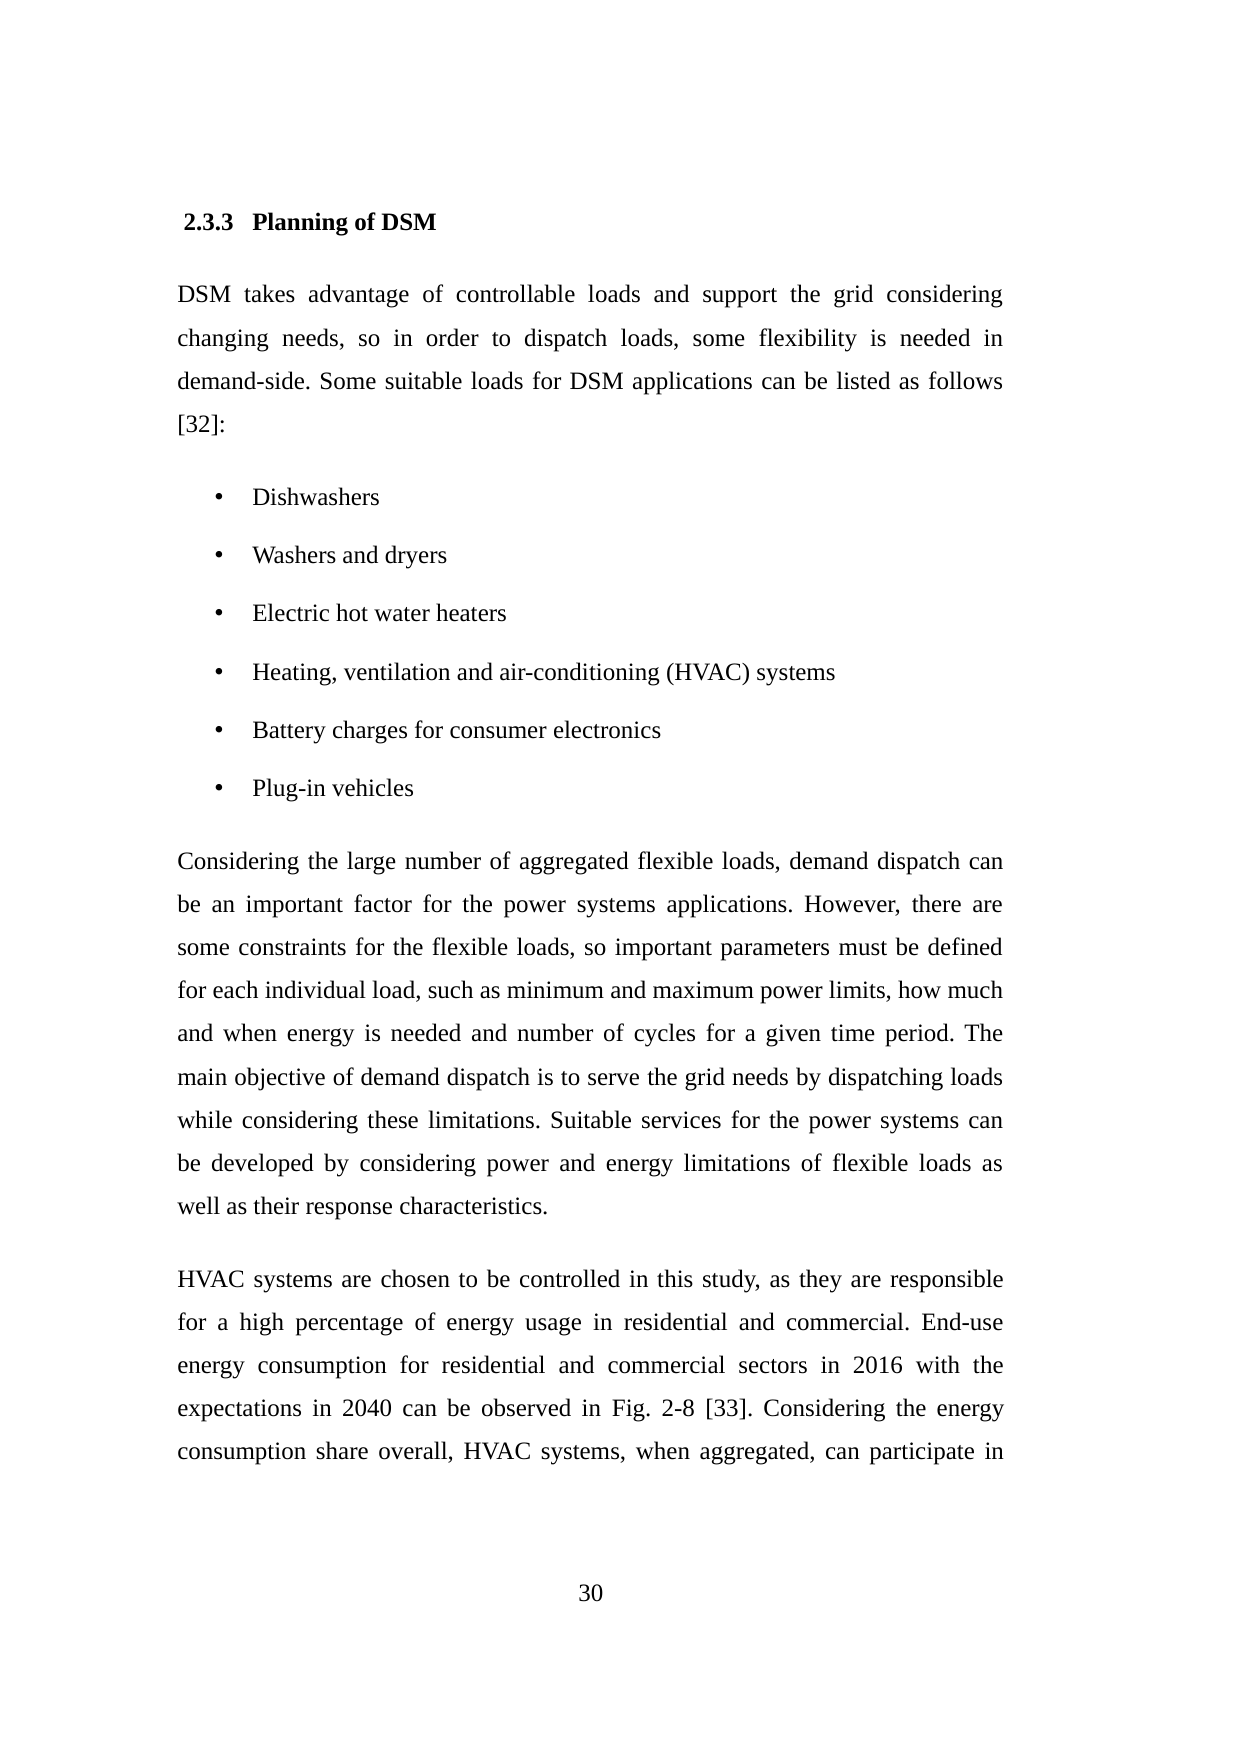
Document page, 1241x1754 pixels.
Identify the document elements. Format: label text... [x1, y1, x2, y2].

text DSM takes advantage of controllable loads and support the grid considering changing needs, so in order to dispatch loads, some flexibility is needed in demand-side. Some suitable loads for DSM applications can be listed as follows [32]⁠: [177, 279, 1004, 438]
subtitle Planning of DSM [177, 207, 1004, 236]
list Washers and dryers [214, 540, 1004, 569]
list Heating, ventilation and air-conditioning (HVAC) systems [214, 657, 1004, 685]
list Plug-in vehicles [214, 773, 1004, 802]
text Considering the large number of aggregated flexible loads, demand dispatch can be an important factor for the power systems applications. However, there are some constraints for the flexible loads, so important parameters must be defined for each individual load, such as minimum and maximum power limits, how much and when energy is needed and number of cycles for a given time period. The main objective of demand dispatch is to serve the grid needs by dispatching loads while considering these limitations. Suitable services for the power systems can be developed by considering power and energy limitations of flexible loads as well as their response characteristics. [177, 846, 1004, 1220]
list Electric hot water heaters [214, 598, 1004, 627]
text HVAC systems are chosen to be controlled in this study, as they are responsible for a high percentage of energy usage in residential and commercial. End-use energy consumption for residential and commercial sectors in 2016 with the expectations in 2040 can be observed in Fig. 2-8 [33]⁠. Considering the energy consumption share overall, HVAC systems, when aggregated, can participate in [177, 1264, 1004, 1465]
list Battery charges for consumer electronics [214, 715, 1004, 744]
list Dishwashers [214, 482, 1004, 510]
